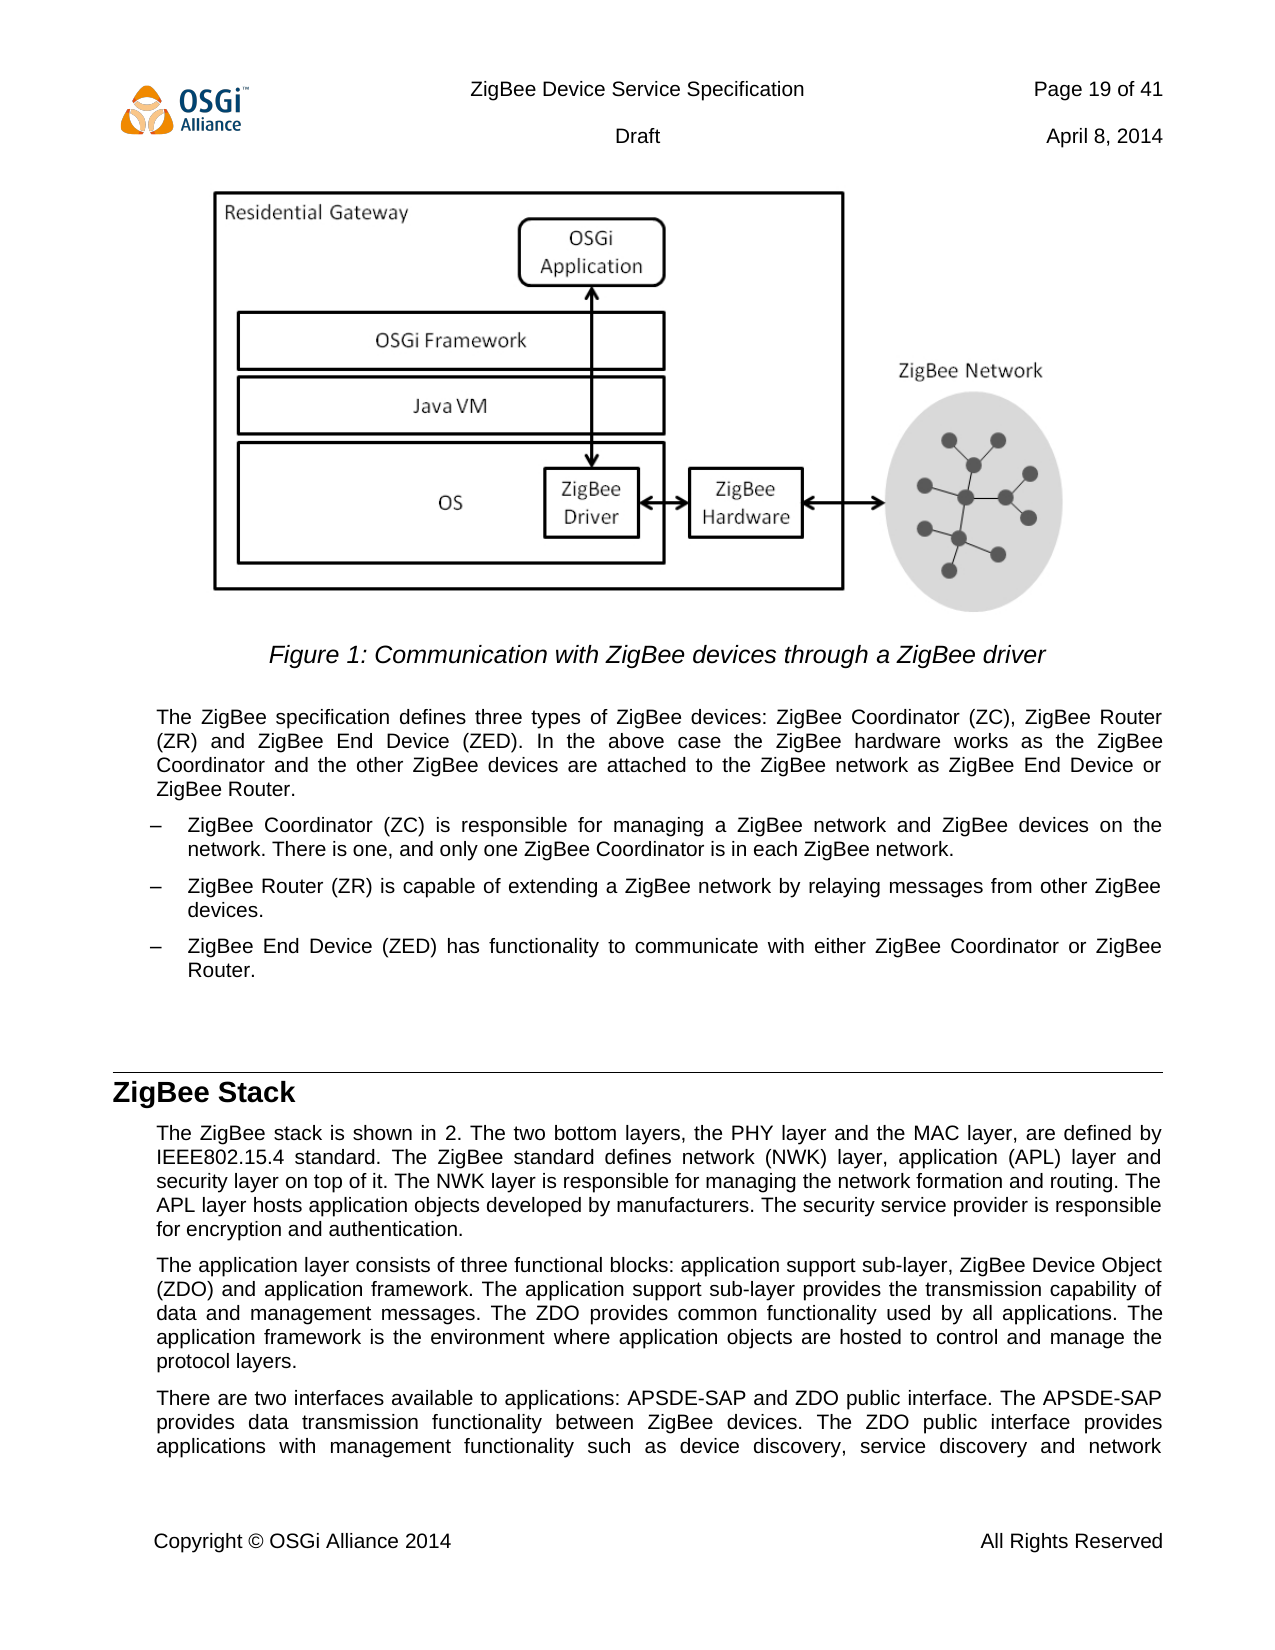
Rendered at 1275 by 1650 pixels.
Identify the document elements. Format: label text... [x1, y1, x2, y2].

picture [113, 78, 257, 142]
subtitle ZigBee Stack [112, 1073, 1163, 1108]
list ZigBee Coordinator (ZC) is responsible for managing a ZigBee network and ZigBee devices on the network. There is one, and only one ZigBee Coordinator is in each ZigBee network. [150, 813, 1163, 861]
text The ZigBee specification defines three types of ZigBee devices: ZigBee Coordinator (ZC), ZigBee Router (ZR) and ZigBee End Device (ZED). In the above case the ZigBee hardware works as the ZigBee Coordinator and the other ZigBee devices are attached to the ZigBee network as ZigBee End Device or ZigBee Router. [156, 705, 1163, 801]
text There are two interfaces available to applications: APSDE-SAP and ZDO public interface. The APSDE-SAP provides data transmission functionality between ZigBee devices. The ZDO public interface provides applications with management functionality such as device discovery, service discovery and network [156, 1386, 1163, 1457]
list ZigBee Router (ZR) is capable of extending a ZigBee network by relaying messages from other ZigBee devices. [150, 874, 1163, 922]
text The application layer consists of three functional blocks: application support sub-layer, ZigBee Device Object (ZDO) and application framework. The application support sub-layer provides the transmission capability of data and management messages. The ZDO provides common functionality used by all applications. The application framework is the environment where application objects are hosted to control and manage the protocol layers. [156, 1253, 1163, 1373]
text The ZigBee stack is shown in 2. The two bottom layers, the PHY layer and the MAC layer, are defined by IEEE802.15.4 standard. The ZigBee standard defines network (NWK) layer, application (APL) layer and security layer on top of it. The NWK layer is responsible for managing the network formation and routing. The APL layer hosts application objects developed by manufacturers. The security service provider is responsible for encryption and authentication. [156, 1121, 1163, 1241]
text Figure 1: Communication with ZigBee devices through a ZigBee driver [245, 640, 1071, 668]
picture [190, 158, 1086, 640]
list ZigBee End Device (ZED) has functionality to communicate with either ZigBee Coordinator or ZigBee Router. [150, 934, 1163, 982]
